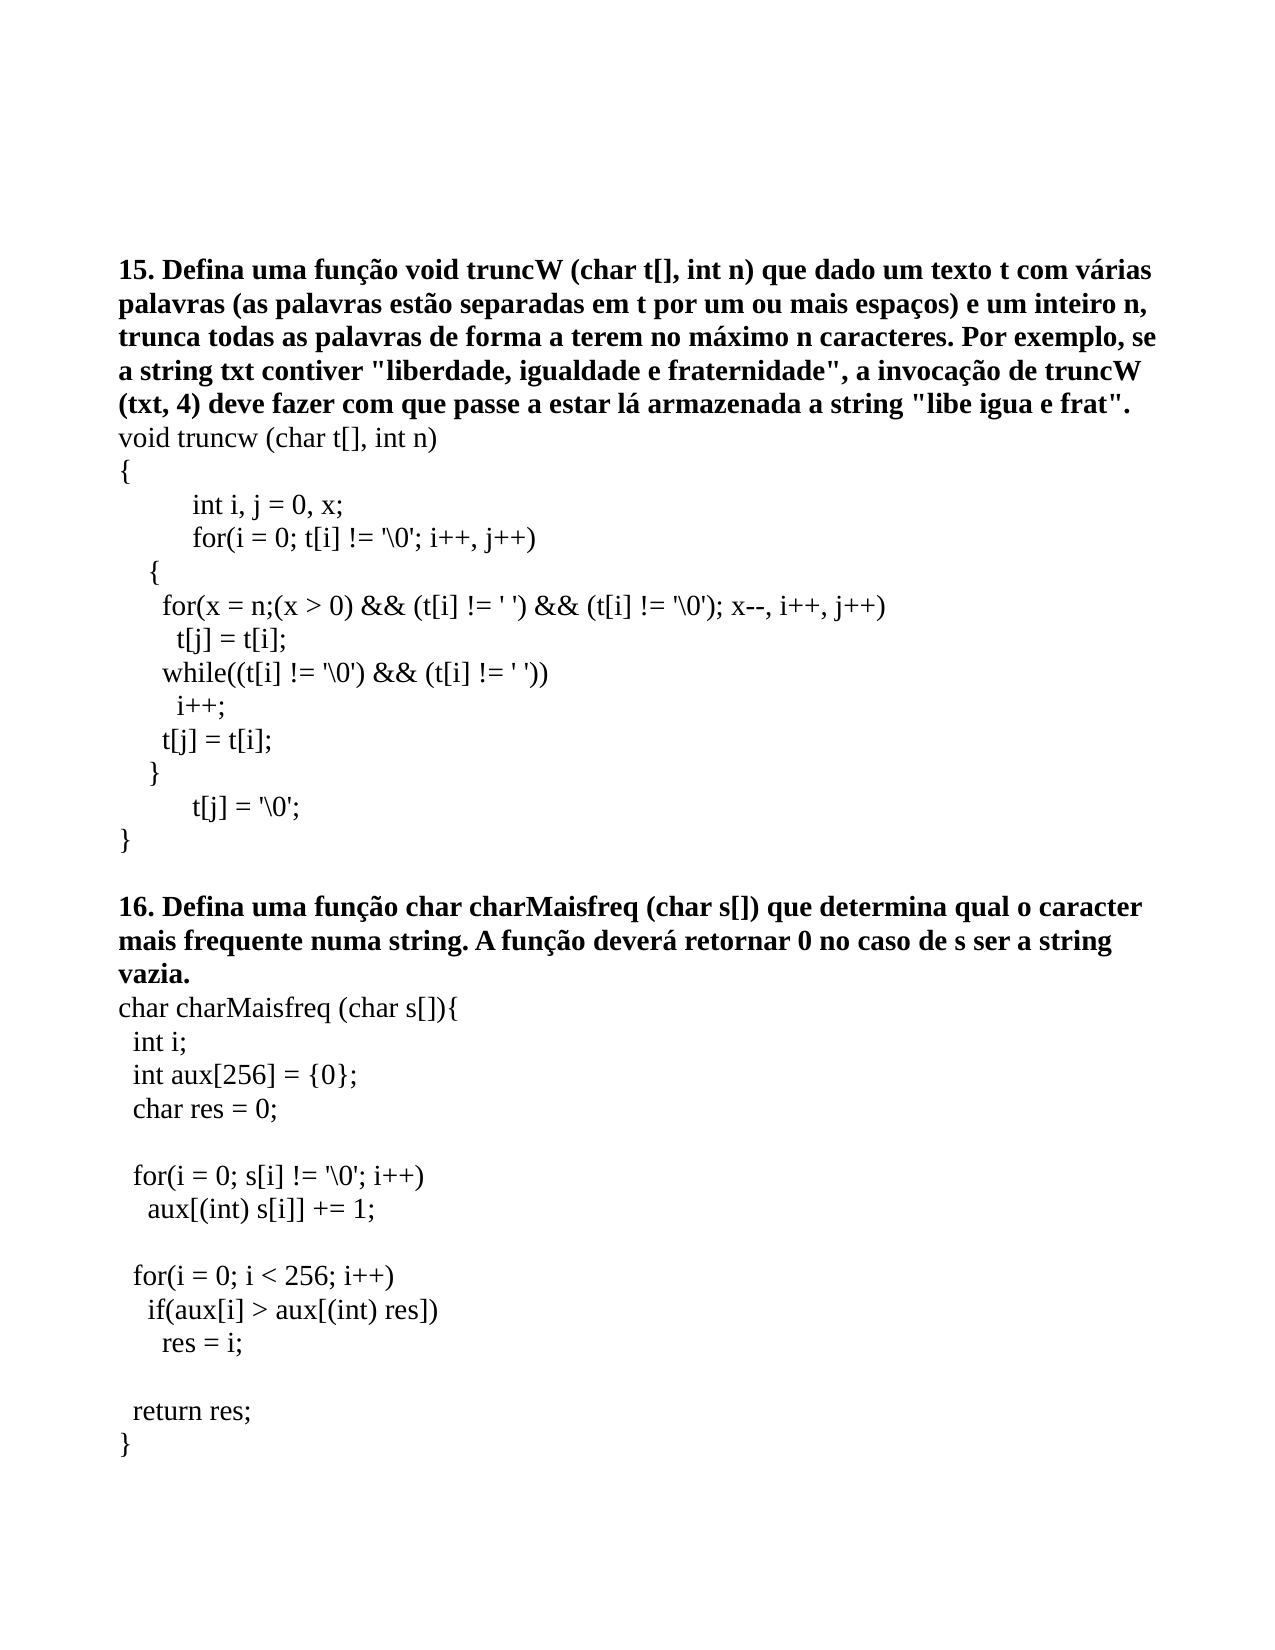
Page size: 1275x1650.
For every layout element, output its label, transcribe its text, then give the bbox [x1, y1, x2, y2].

text t[j] = t[i]; [118, 621, 1157, 655]
text t[j] = t[i]; [118, 722, 1157, 755]
text } [118, 755, 1157, 789]
text } [118, 1426, 1157, 1460]
text { [118, 554, 1157, 588]
text aux[(int) s[i]] += 1; [118, 1191, 1157, 1225]
text return res; [118, 1393, 1157, 1426]
text { [118, 453, 1157, 487]
text if(aux[i] > aux[(int) res]) [118, 1292, 1157, 1326]
text } [118, 822, 1157, 856]
text res = i; [118, 1326, 1157, 1359]
text int i; [118, 1024, 1157, 1057]
text t[j] = '\0'; [118, 789, 1157, 822]
text 16. Defina uma função char charMaisfreq (char s[]) que determina qual o caracter mais frequente numa string. A função deverá retornar 0 no caso de s ser a string vazia. [118, 889, 1157, 990]
text i++; [118, 688, 1157, 722]
text char charMaisfreq (char s[]){ [118, 990, 1157, 1024]
text char res = 0; [118, 1091, 1157, 1124]
text while((t[i] != '\0') && (t[i] != ' ')) [118, 655, 1157, 688]
text int i, j = 0, x; [118, 487, 1157, 521]
text for(i = 0; s[i] != '\0'; i++) [118, 1158, 1157, 1191]
text for(x = n;(x > 0) && (t[i] != ' ') && (t[i] != '\0'); x--, i++, j++) [118, 588, 1157, 621]
text int aux[256] = {0}; [118, 1057, 1157, 1091]
text for(i = 0; t[i] != '\0'; i++, j++) [118, 521, 1157, 554]
text 15. Defina uma função void truncW (char t[], int n) que dado um texto t com várias palavras (as palavras estão separadas em t por um ou mais espaços) e um inteiro n, trunca todas as palavras de forma a terem no máximo n caracteres. Por exemplo, se a string txt contiver "liberdade, igualdade e fraternidade", a invocação de truncW (txt, 4) deve fazer com que passe a estar lá armazenada a string "libe igua e frat". [118, 252, 1157, 420]
text for(i = 0; i < 256; i++) [118, 1258, 1157, 1292]
text void truncw (char t[], int n) [118, 420, 1157, 453]
